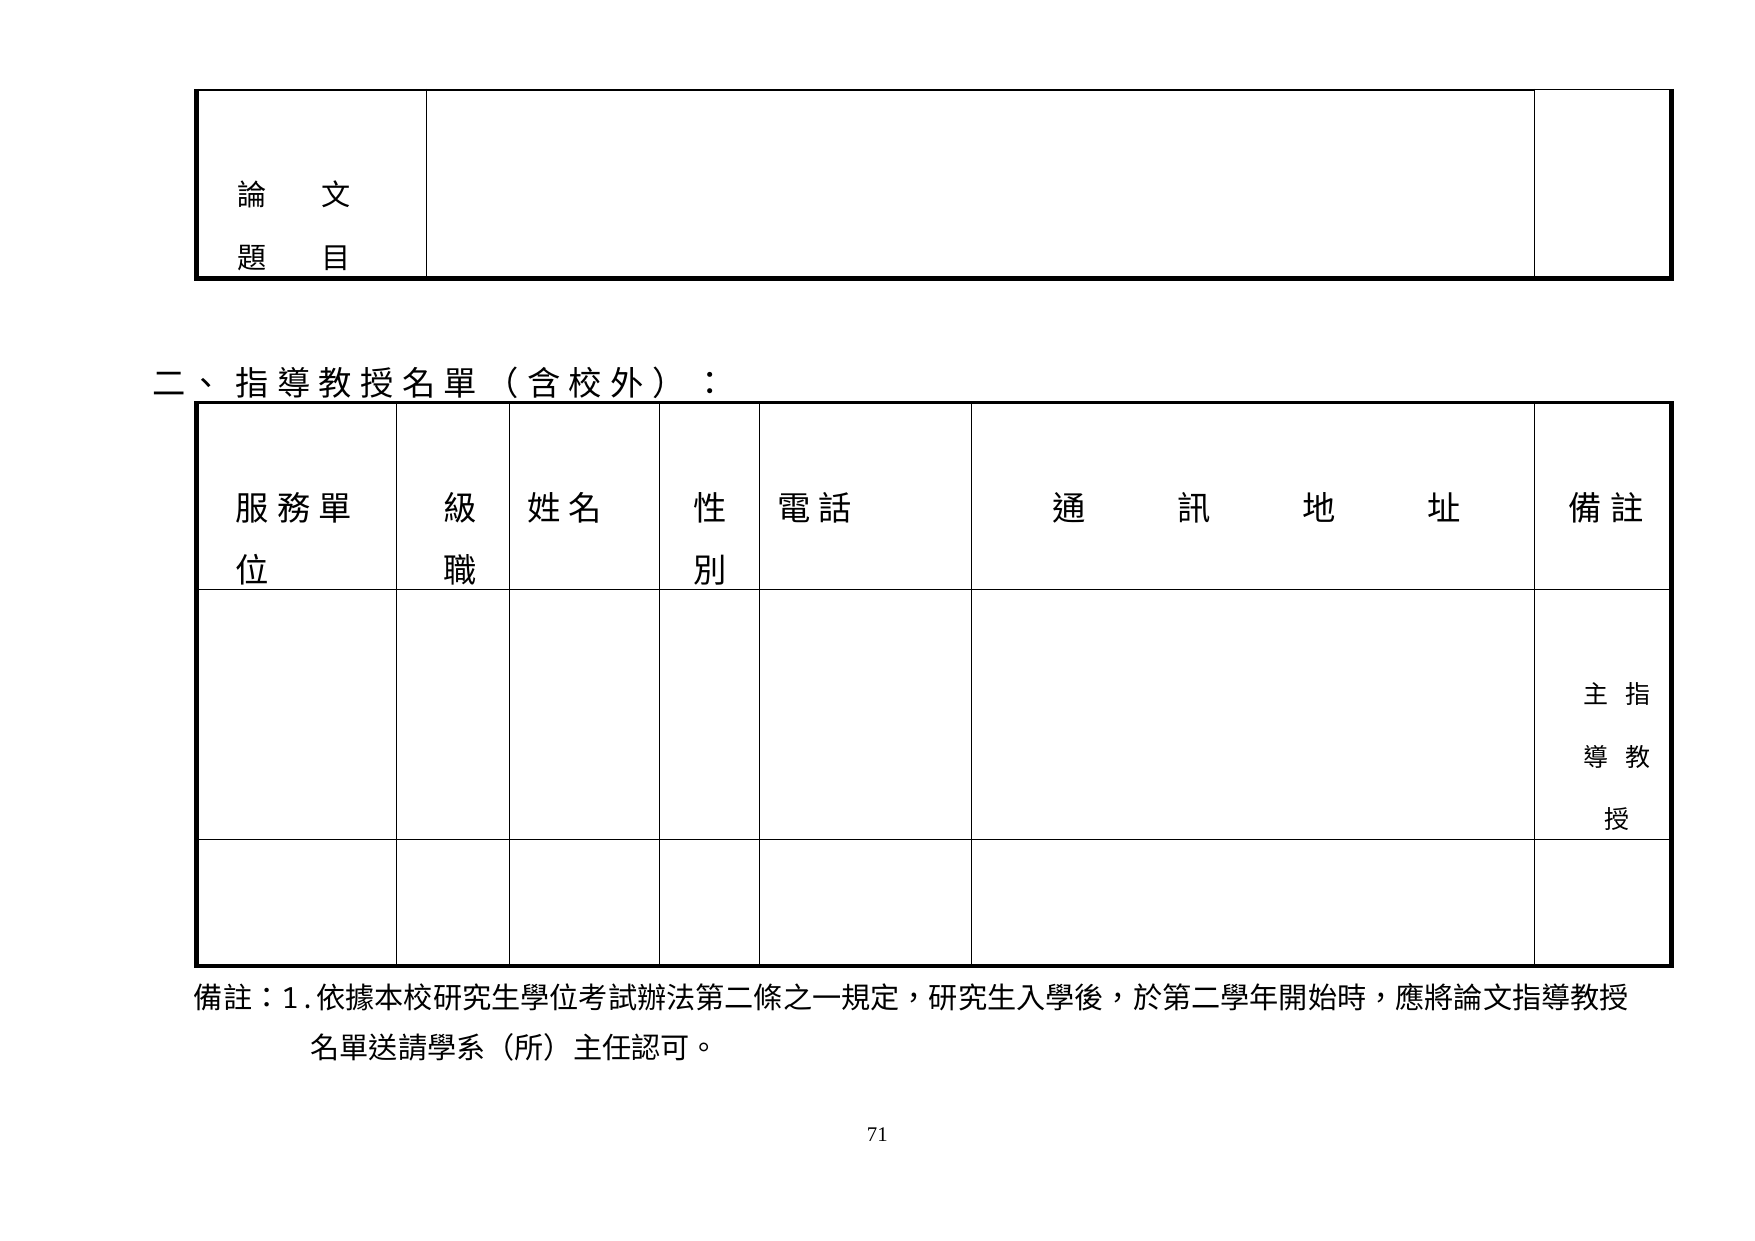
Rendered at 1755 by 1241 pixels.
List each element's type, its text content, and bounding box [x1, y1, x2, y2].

table_cell [1535, 840, 1669, 964]
table_cell 主指導教授 [1535, 590, 1669, 839]
table_cell [199, 590, 396, 839]
table_cell [760, 840, 971, 964]
table_cell [397, 840, 509, 964]
table_cell [760, 590, 971, 839]
table_cell [972, 590, 1534, 839]
table_cell [427, 91, 1534, 276]
table_header 備註 [1535, 404, 1669, 589]
table_cell [660, 590, 759, 839]
table_header 性別 [660, 404, 759, 589]
table_cell [972, 840, 1534, 964]
table_cell [199, 840, 396, 964]
table_header 電話 [760, 404, 971, 589]
text 備註：1.依據本校研究生學位考試辦法第二條之一規定，研究生入學後，於第二學年開始時，應將論文指導教授名單送請學系（所）主任認可。 [194, 968, 1648, 1068]
table_header 姓名 [510, 404, 659, 589]
table_cell 論 文 題 目 [199, 91, 426, 276]
table_cell [510, 840, 659, 964]
table_header 通 訊 地 址 [972, 404, 1534, 589]
table_cell [660, 840, 759, 964]
table_header 服務單位 [199, 404, 396, 589]
table_header 級職 [397, 404, 509, 589]
text 二、指導教授名單（含校外）： [106, 339, 1648, 401]
table_cell [397, 590, 509, 839]
table_cell [510, 590, 659, 839]
table_cell [1535, 90, 1669, 276]
